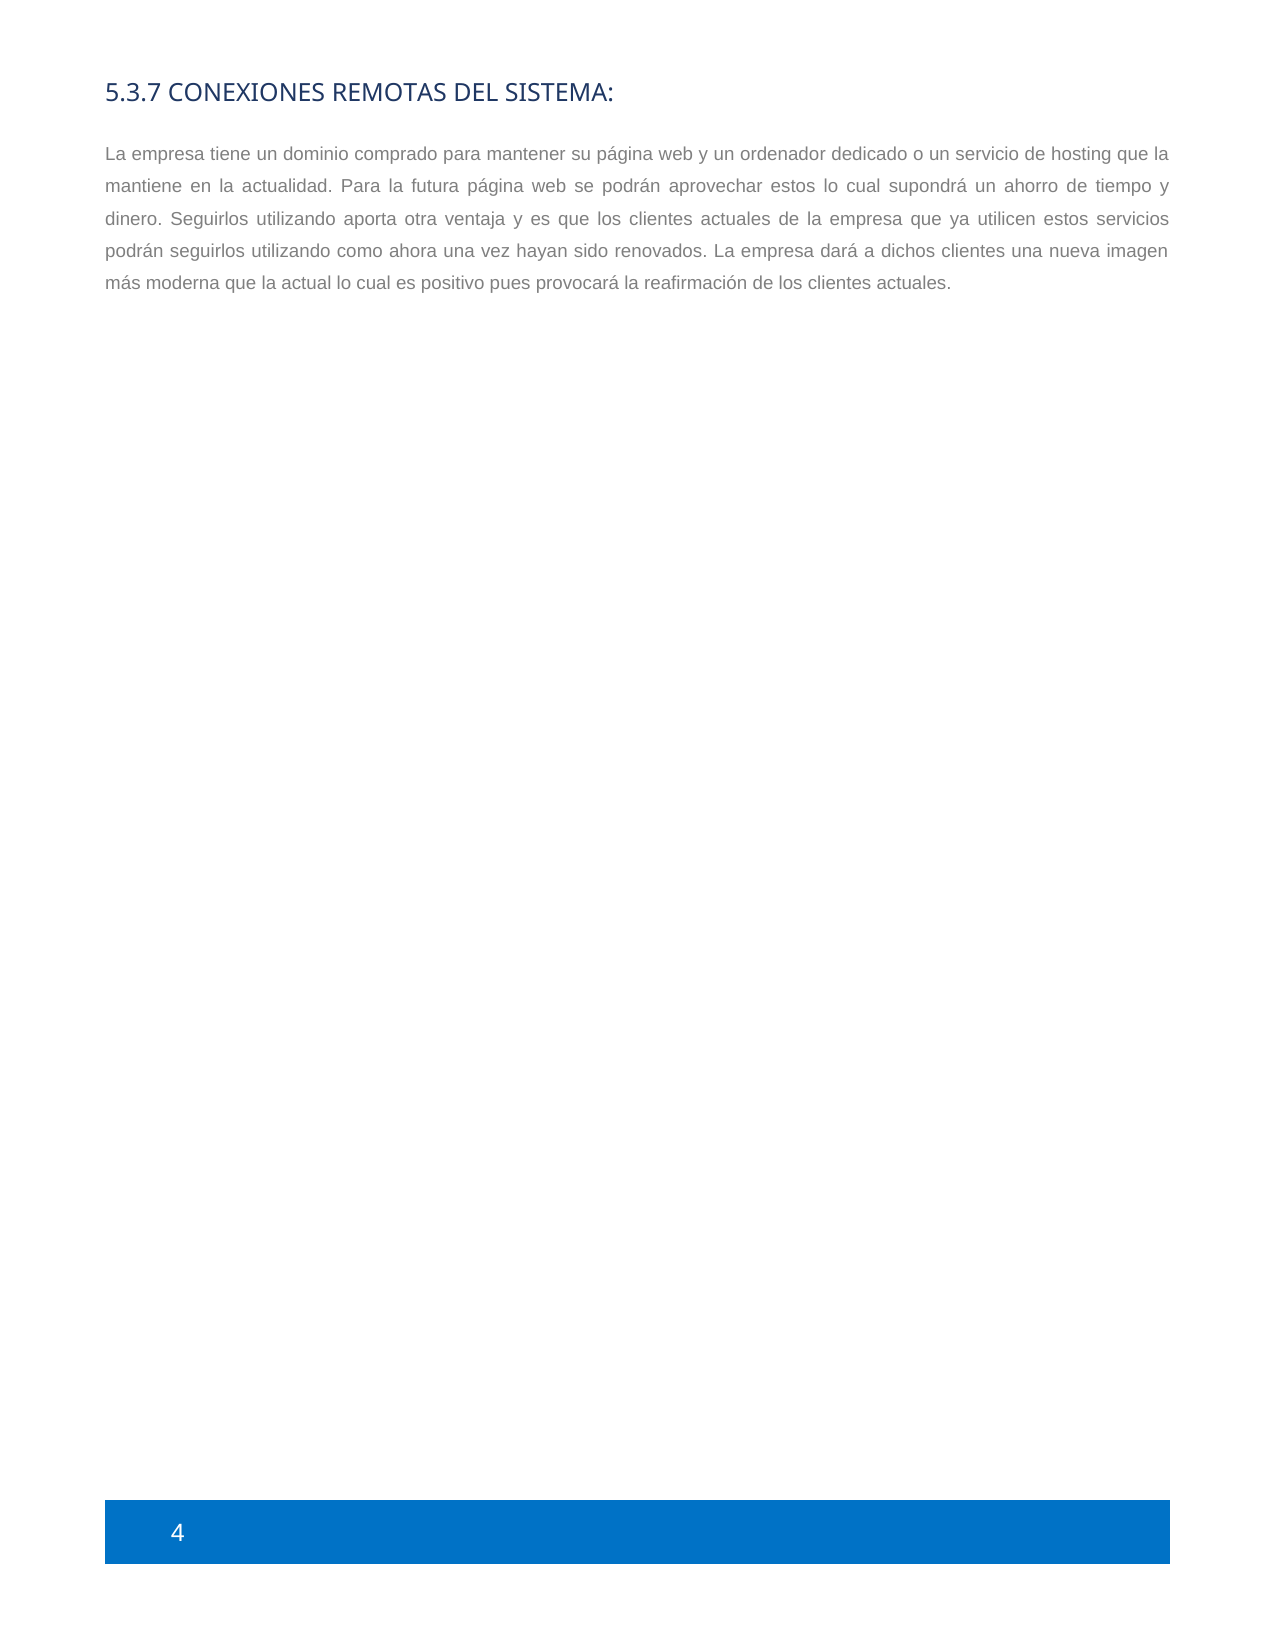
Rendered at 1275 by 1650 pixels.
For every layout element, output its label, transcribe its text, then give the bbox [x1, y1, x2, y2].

subtitle 5.3.7 CONEXIONES REMOTAS DEL SISTEMA: [105, 75, 1170, 109]
text La empresa tiene un dominio comprado para mantener su página web y un ordenador dedicado o un servicio de hosting que la mantiene en la actualidad. Para la futura página web se podrán aprovechar estos lo cual supondrá un ahorro de tiempo y dinero. Seguirlos utilizando aporta otra ventaja y es que los clientes actuales de la empresa que ya utilicen estos servicios podrán seguirlos utilizando como ahora una vez hayan sido renovados. La empresa dará a dichos clientes una nueva imagen más moderna que la actual lo cual es positivo pues provocará la reafirmación de los clientes actuales. [105, 143, 1170, 293]
